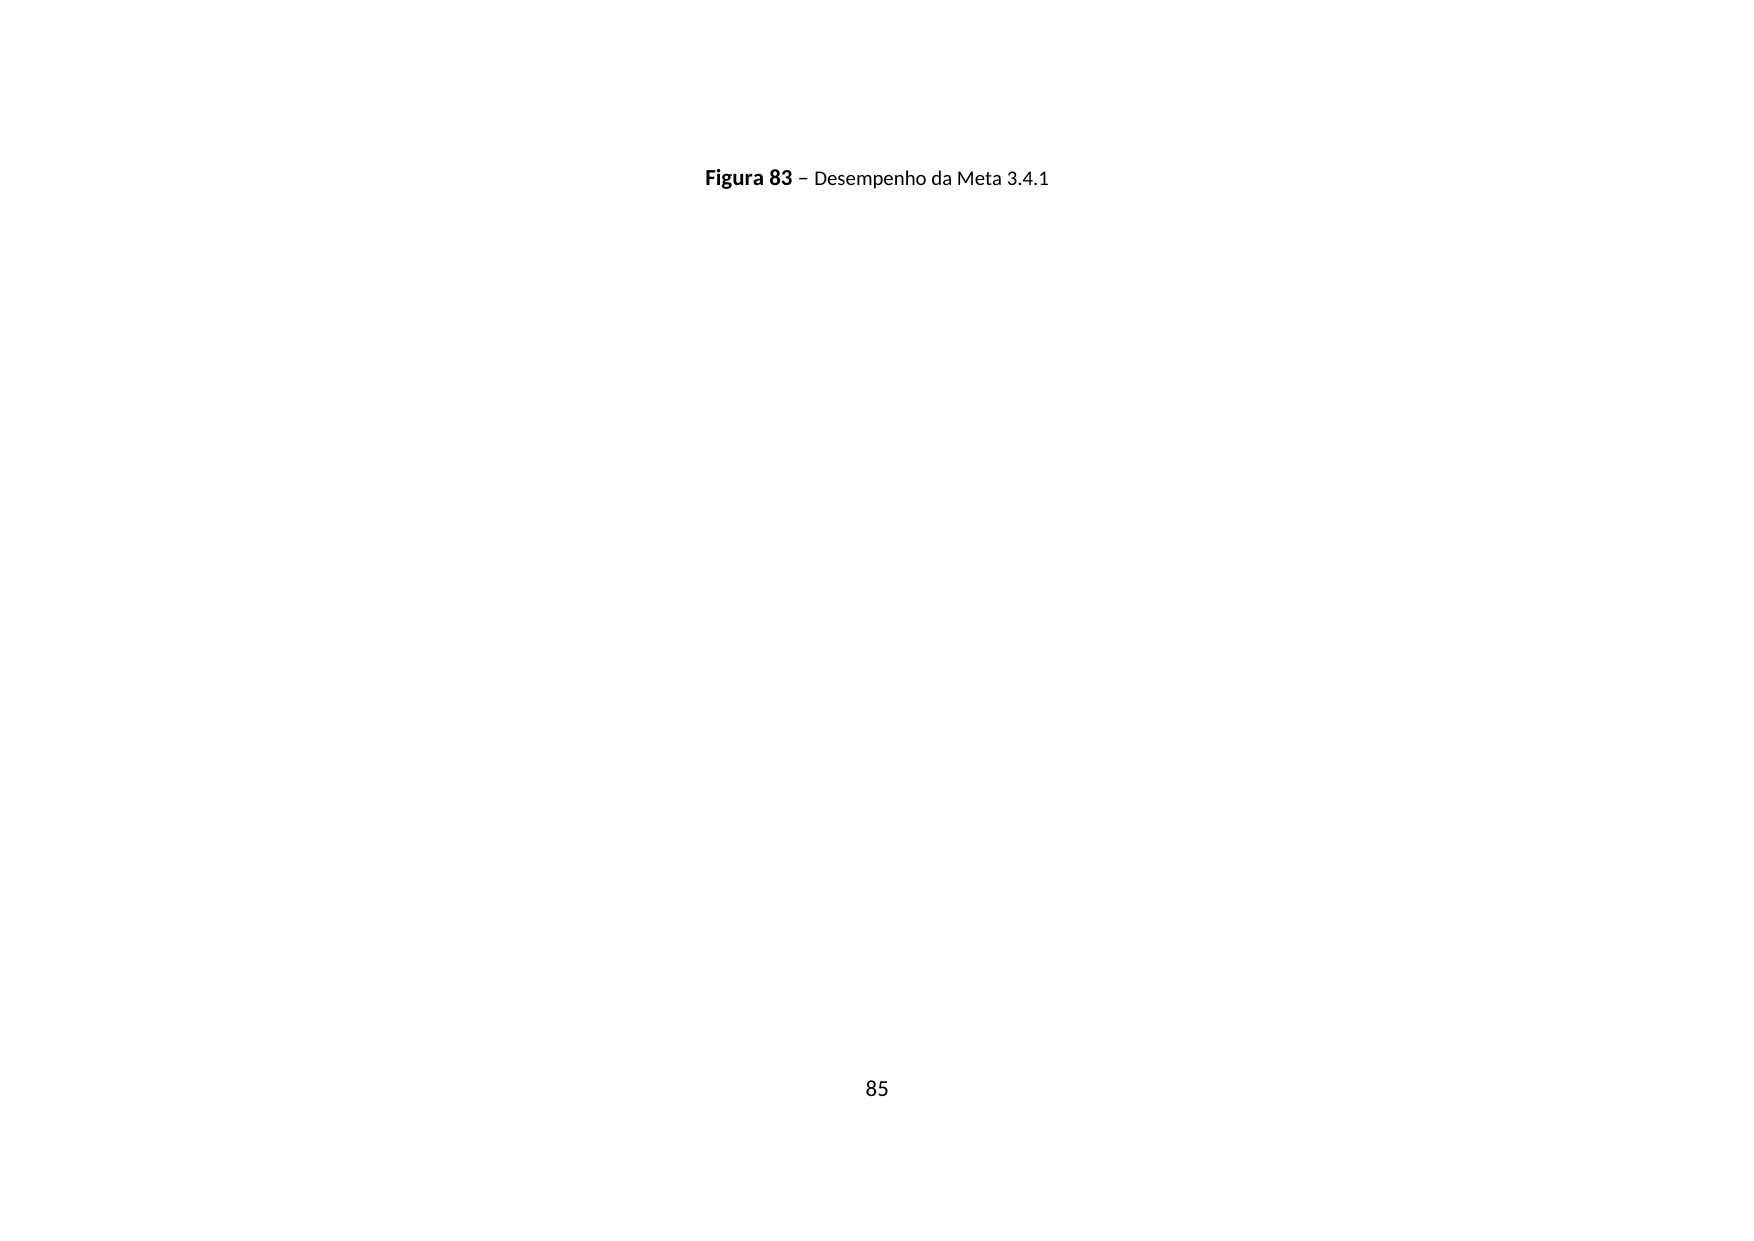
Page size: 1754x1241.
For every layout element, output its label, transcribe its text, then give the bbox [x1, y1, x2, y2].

text Figura 83 – Desempenho da Meta 3.4.1 [150, 163, 1604, 191]
